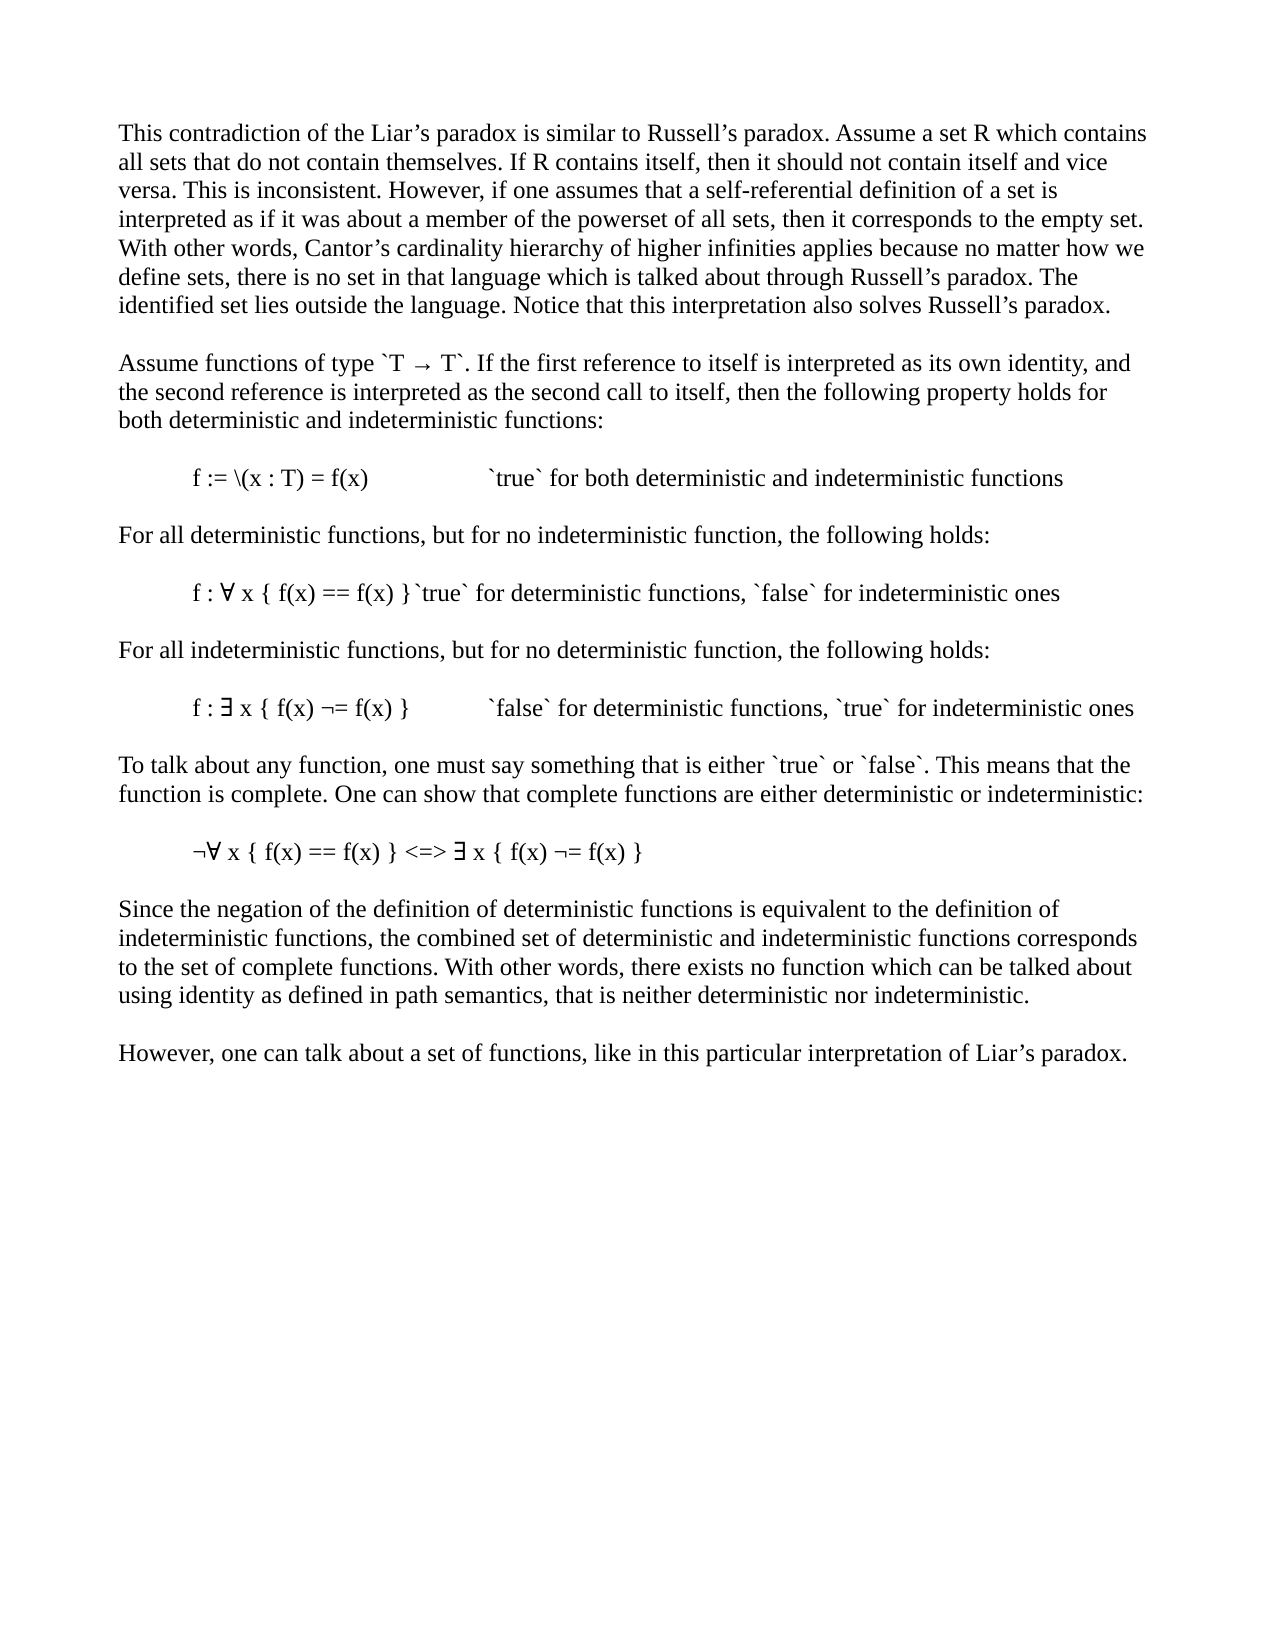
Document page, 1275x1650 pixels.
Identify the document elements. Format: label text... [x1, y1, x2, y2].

text However, one can talk about a set of functions, like in this particular interpretation of Liar’s paradox. [118, 1038, 1157, 1067]
text ¬∀ x { f(x) == f(x) } <=> ∃ x { f(x) ¬= f(x) } [118, 837, 1157, 866]
text f : ∃ x { f(x) ¬= f(x) } `false` for deterministic functions, `true` for indeterministic ones [118, 693, 1157, 722]
text For all indeterministic functions, but for no deterministic function, the following holds: [118, 636, 1157, 664]
text f := \(x : T) = f(x) `true` for both deterministic and indeterministic functions [118, 463, 1157, 492]
text Assume functions of type `T → T`. If the first reference to itself is interpreted as its own identity, and the second reference is interpreted as the second call to itself, then the following property holds for both deterministic and indeterministic functions: [118, 348, 1157, 434]
text f : ∀ x { f(x) == f(x) } `true` for deterministic functions, `false` for indeterministic ones [118, 578, 1157, 607]
text This contradiction of the Liar’s paradox is similar to Russell’s paradox. Assume a set R which contains all sets that do not contain themselves. If R contains itself, then it should not contain itself and vice versa. This is inconsistent. However, if one assumes that a self-referential definition of a set is interpreted as if it was about a member of the powerset of all sets, then it corresponds to the empty set. With other words, Cantor’s cardinality hierarchy of higher infinities applies because no matter how we define sets, there is no set in that language which is talked about through Russell’s paradox. The identified set lies outside the language. Notice that this interpretation also solves Russell’s paradox. [118, 118, 1157, 319]
text To talk about any function, one must say something that is either `true` or `false`. This means that the function is complete. One can show that complete functions are either deterministic or indeterministic: [118, 751, 1157, 808]
text For all deterministic functions, but for no indeterministic function, the following holds: [118, 521, 1157, 549]
text Since the negation of the definition of deterministic functions is equivalent to the definition of indeterministic functions, the combined set of deterministic and indeterministic functions corresponds to the set of complete functions. With other words, there exists no function which can be talked about using identity as defined in path semantics, that is neither deterministic nor indeterministic. [118, 894, 1157, 1009]
